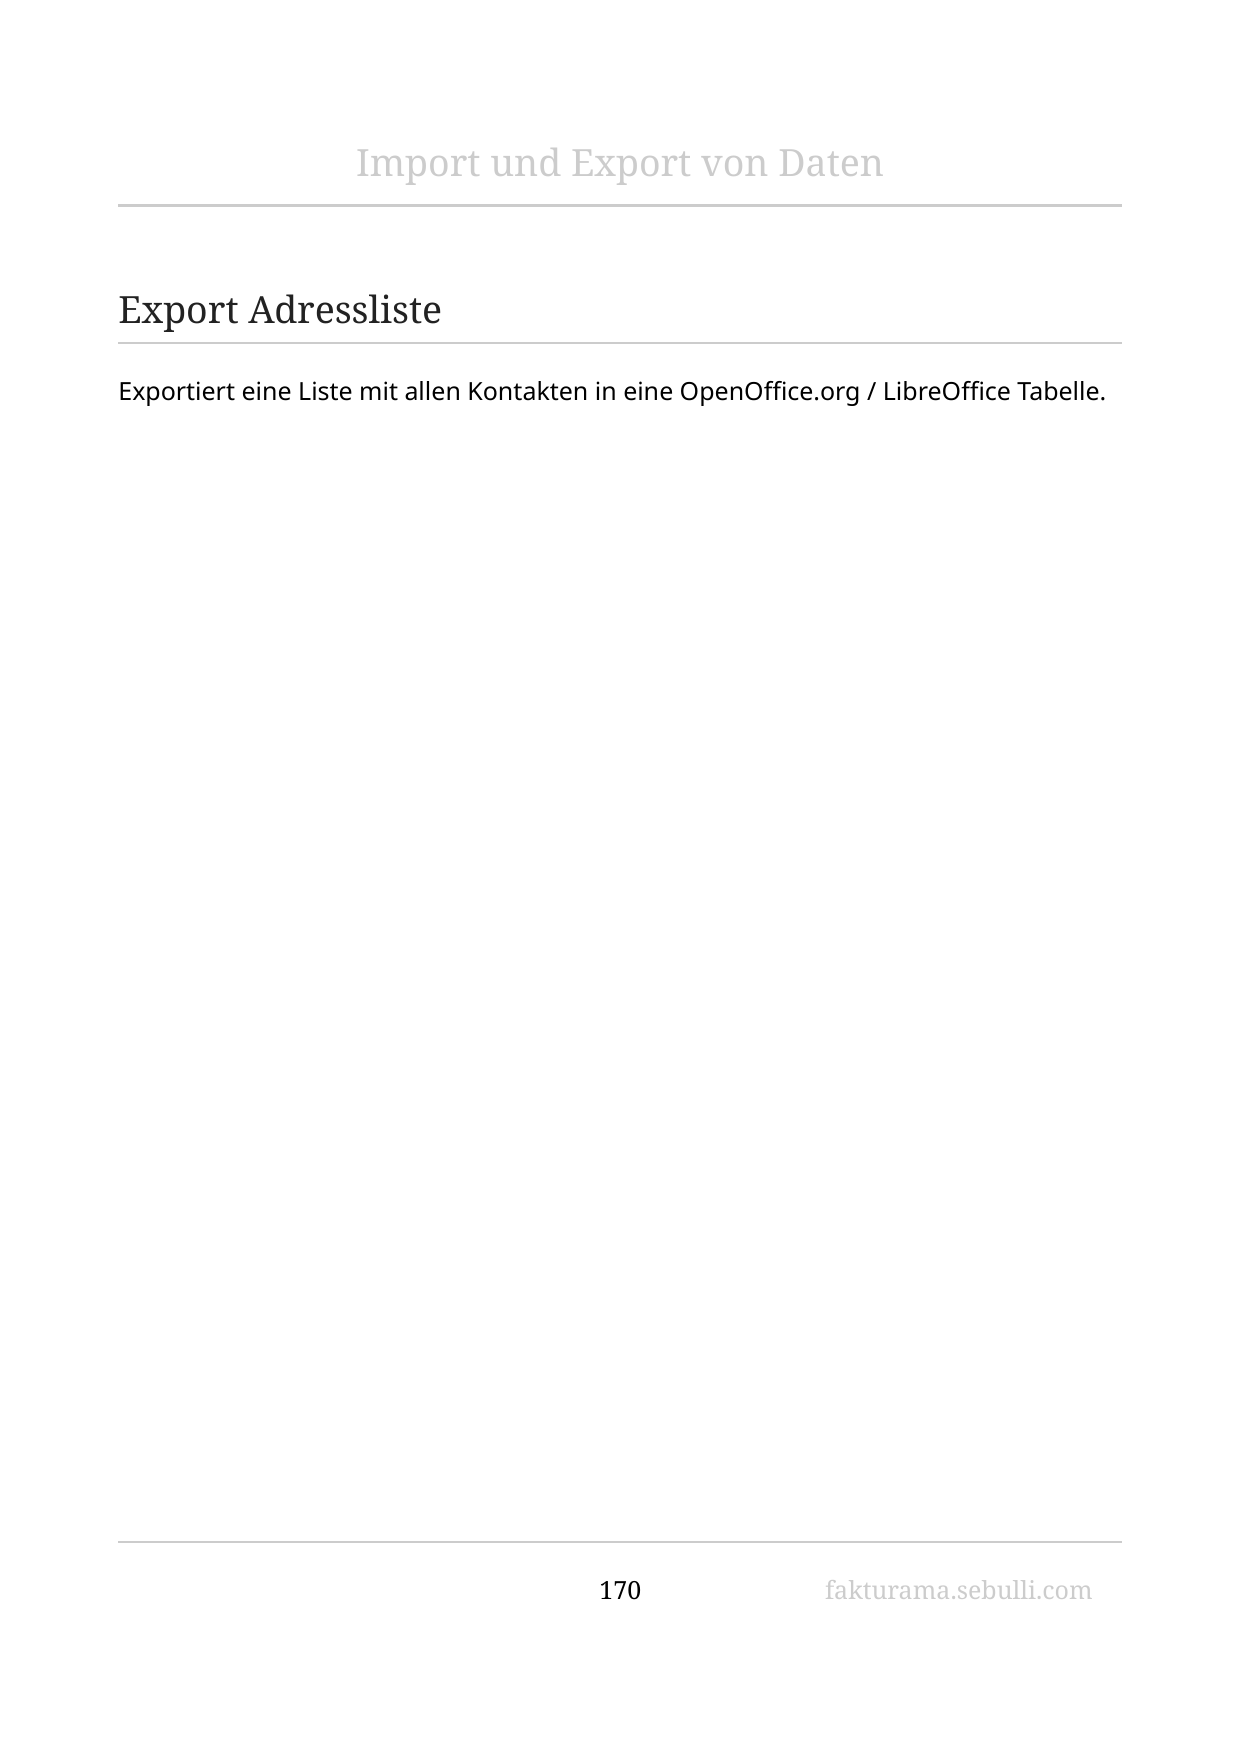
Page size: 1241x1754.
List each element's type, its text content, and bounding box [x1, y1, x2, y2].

subtitle Export Adressliste [118, 283, 1122, 342]
text Exportiert eine Liste mit allen Kontakten in eine OpenOffice.org / LibreOffice Tabelle. [118, 373, 1122, 407]
